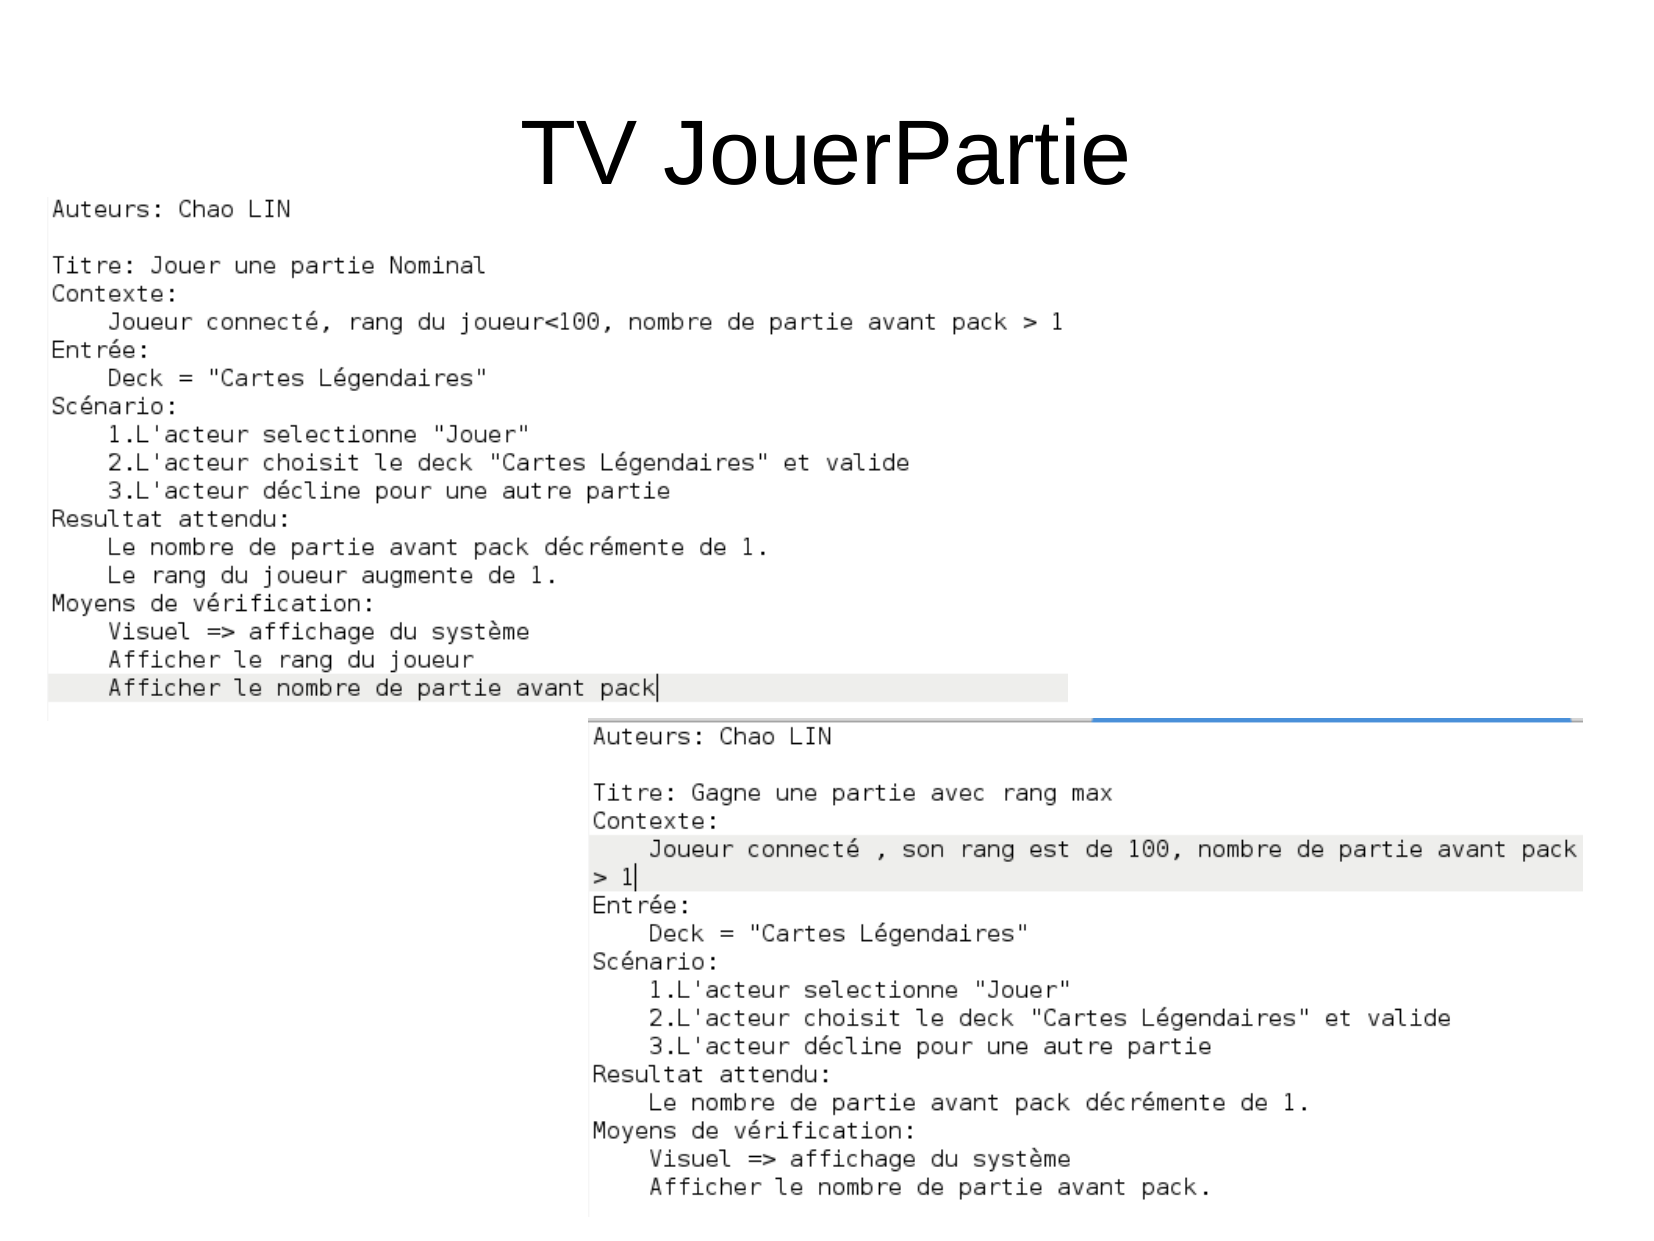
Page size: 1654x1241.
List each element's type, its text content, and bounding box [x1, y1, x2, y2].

picture [47, 197, 1583, 1217]
title TV JouerPartie [82, 49, 1571, 257]
